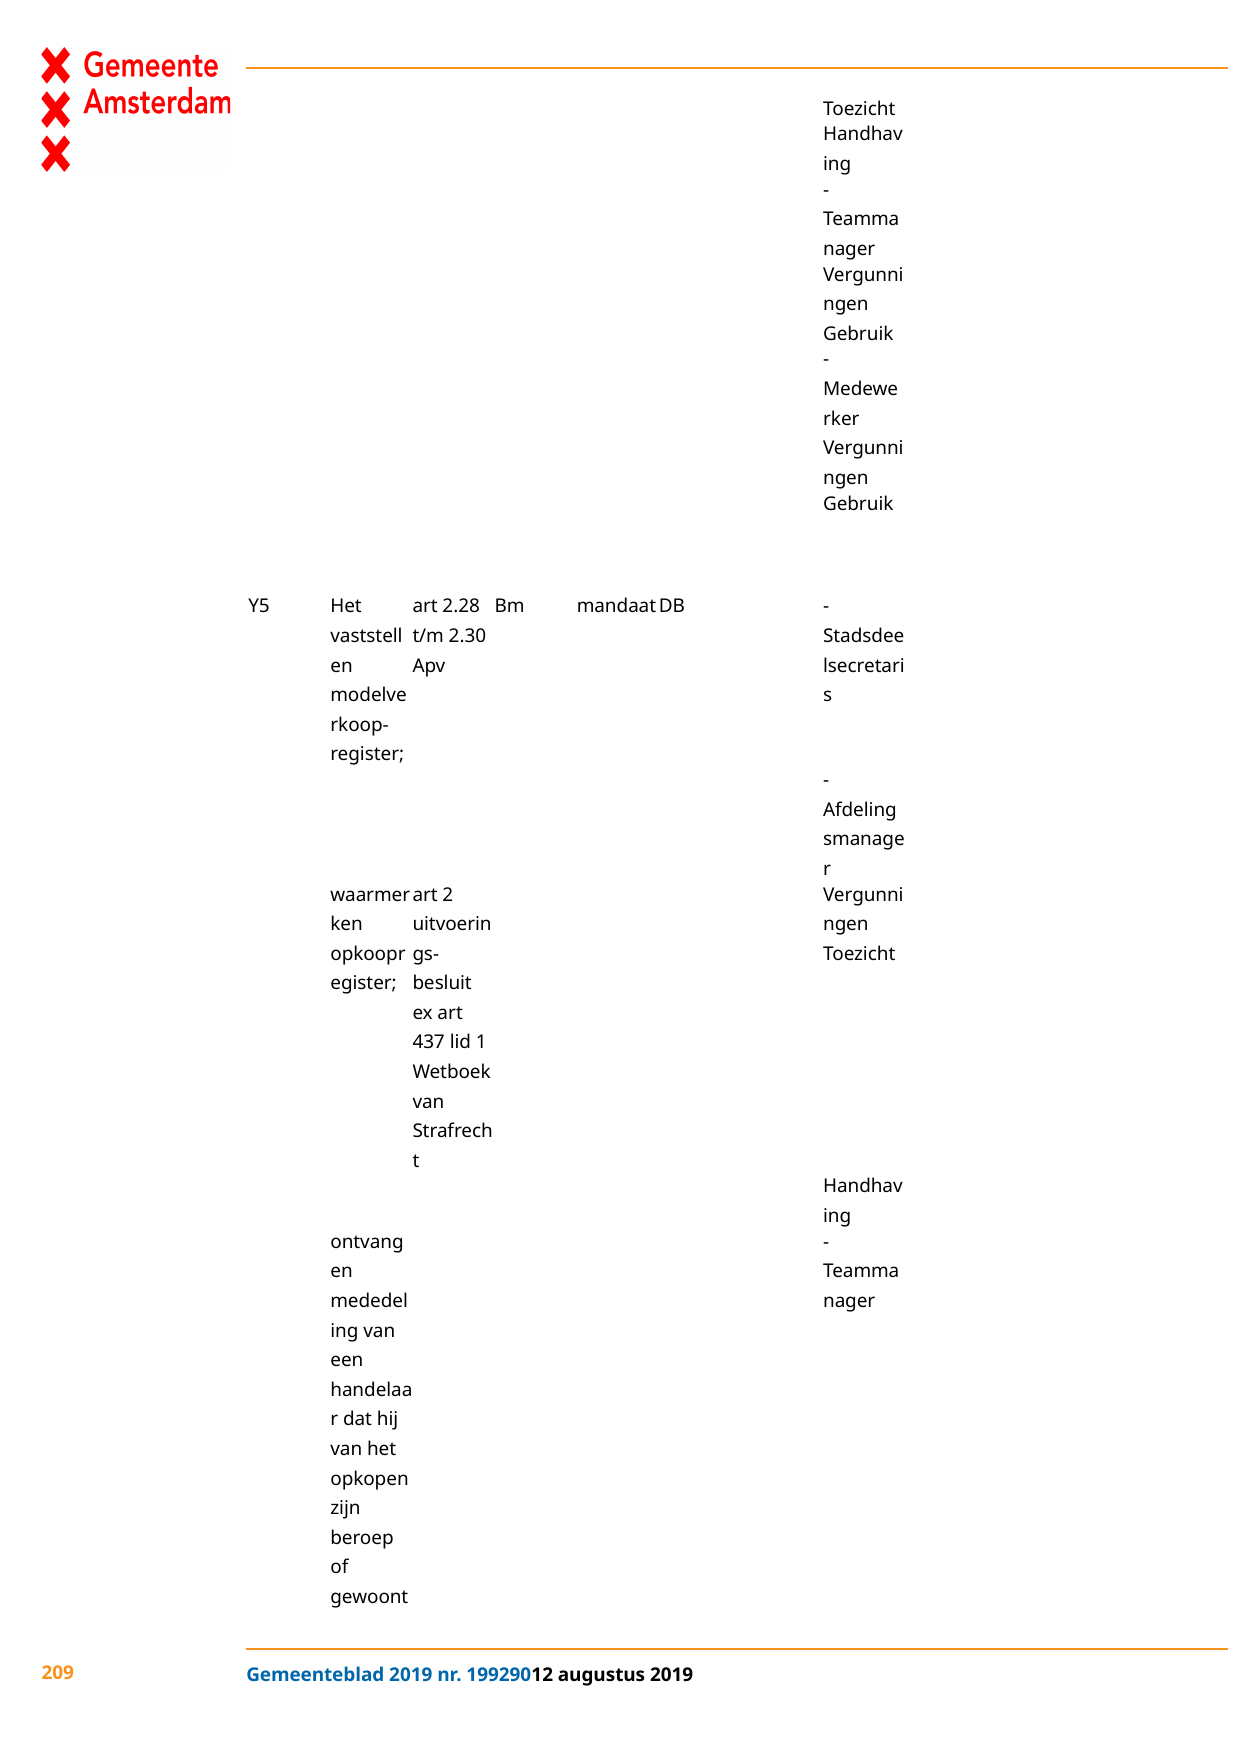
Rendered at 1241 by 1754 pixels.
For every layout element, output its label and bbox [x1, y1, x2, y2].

picture [41, 47, 231, 172]
